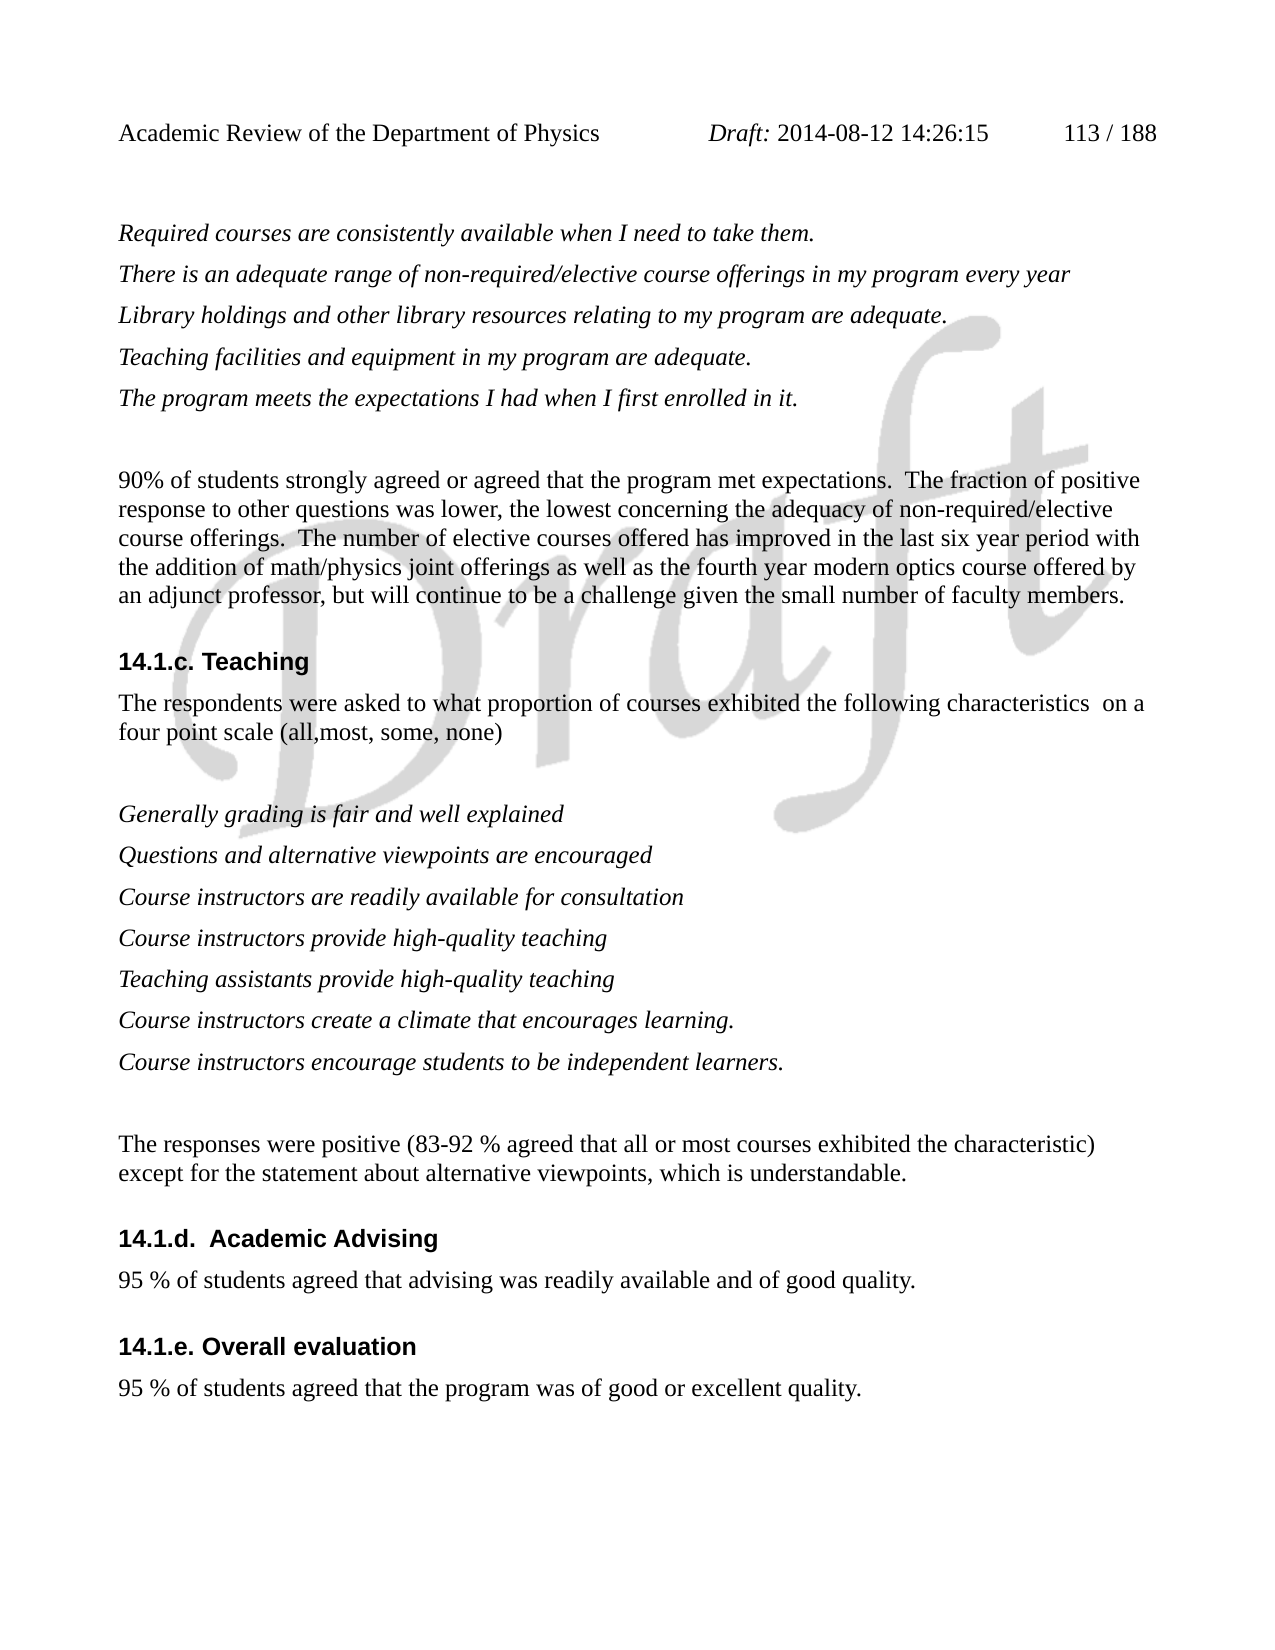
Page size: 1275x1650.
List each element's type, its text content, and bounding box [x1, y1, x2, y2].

subtitle Academic Advising [118, 1224, 1157, 1253]
text Teaching assistants provide high-quality teaching [118, 964, 1157, 993]
text Course instructors create a climate that encourages learning. [118, 1006, 1157, 1034]
text Generally grading is fair and well explained [118, 799, 1157, 828]
text Course instructors provide high-quality teaching [118, 923, 1157, 952]
picture [118, 1076, 1157, 1129]
picture [118, 329, 1157, 342]
picture [118, 1253, 1157, 1266]
picture [118, 1402, 1157, 1532]
picture [118, 952, 1157, 964]
subtitle Overall evaluation [118, 1332, 1157, 1361]
text The respondents were asked to what proportion of courses exhibited the following characteristics on a four point scale (all,most, some, none) [118, 688, 1157, 746]
picture [118, 288, 1157, 301]
subtitle Teaching [118, 647, 1157, 676]
text The program meets the expectations I had when I first enrolled in it. [118, 383, 1157, 412]
picture [118, 828, 1157, 841]
text Course instructors are readily available for consultation [118, 882, 1157, 911]
text Teaching facilities and equipment in my program are adequate. [118, 342, 1157, 371]
picture [118, 118, 1157, 218]
picture [118, 1294, 1157, 1332]
picture [118, 247, 1157, 259]
picture [118, 676, 1157, 688]
picture [118, 993, 1157, 1006]
text Questions and alternative viewpoints are encouraged [118, 841, 1157, 869]
text 90% of students strongly agreed or agreed that the program met expectations. The fraction of positive response to other questions was lower, the lowest concerning the adequacy of non-required/elective course offerings. The number of elective courses offered has improved in the last six year period with the addition of math/physics joint offerings as well as the fourth year modern optics course offered by an adjunct professor, but will continue to be a challenge given the small number of faculty members. [118, 466, 1157, 609]
text Library holdings and other library resources relating to my program are adequate. [118, 301, 1157, 329]
text There is an adequate range of non-required/elective course offerings in my program every year [118, 259, 1157, 288]
picture [118, 412, 1157, 466]
picture [118, 371, 1157, 383]
picture [118, 746, 1157, 799]
text 95 % of students agreed that advising was readily available and of good quality. [118, 1266, 1157, 1294]
picture [118, 869, 1157, 882]
text Course instructors encourage students to be independent learners. [118, 1047, 1157, 1076]
picture [118, 609, 1157, 647]
picture [118, 911, 1157, 923]
text The responses were positive (83-92 % agreed that all or most courses exhibited the characteristic) except for the statement about alternative viewpoints, which is understandable. [118, 1129, 1157, 1187]
picture [118, 1187, 1157, 1224]
text 95 % of students agreed that the program was of good or excellent quality. [118, 1373, 1157, 1402]
text Required courses are consistently available when I need to take them. [118, 218, 1157, 247]
picture [118, 1361, 1157, 1373]
picture [118, 1034, 1157, 1047]
